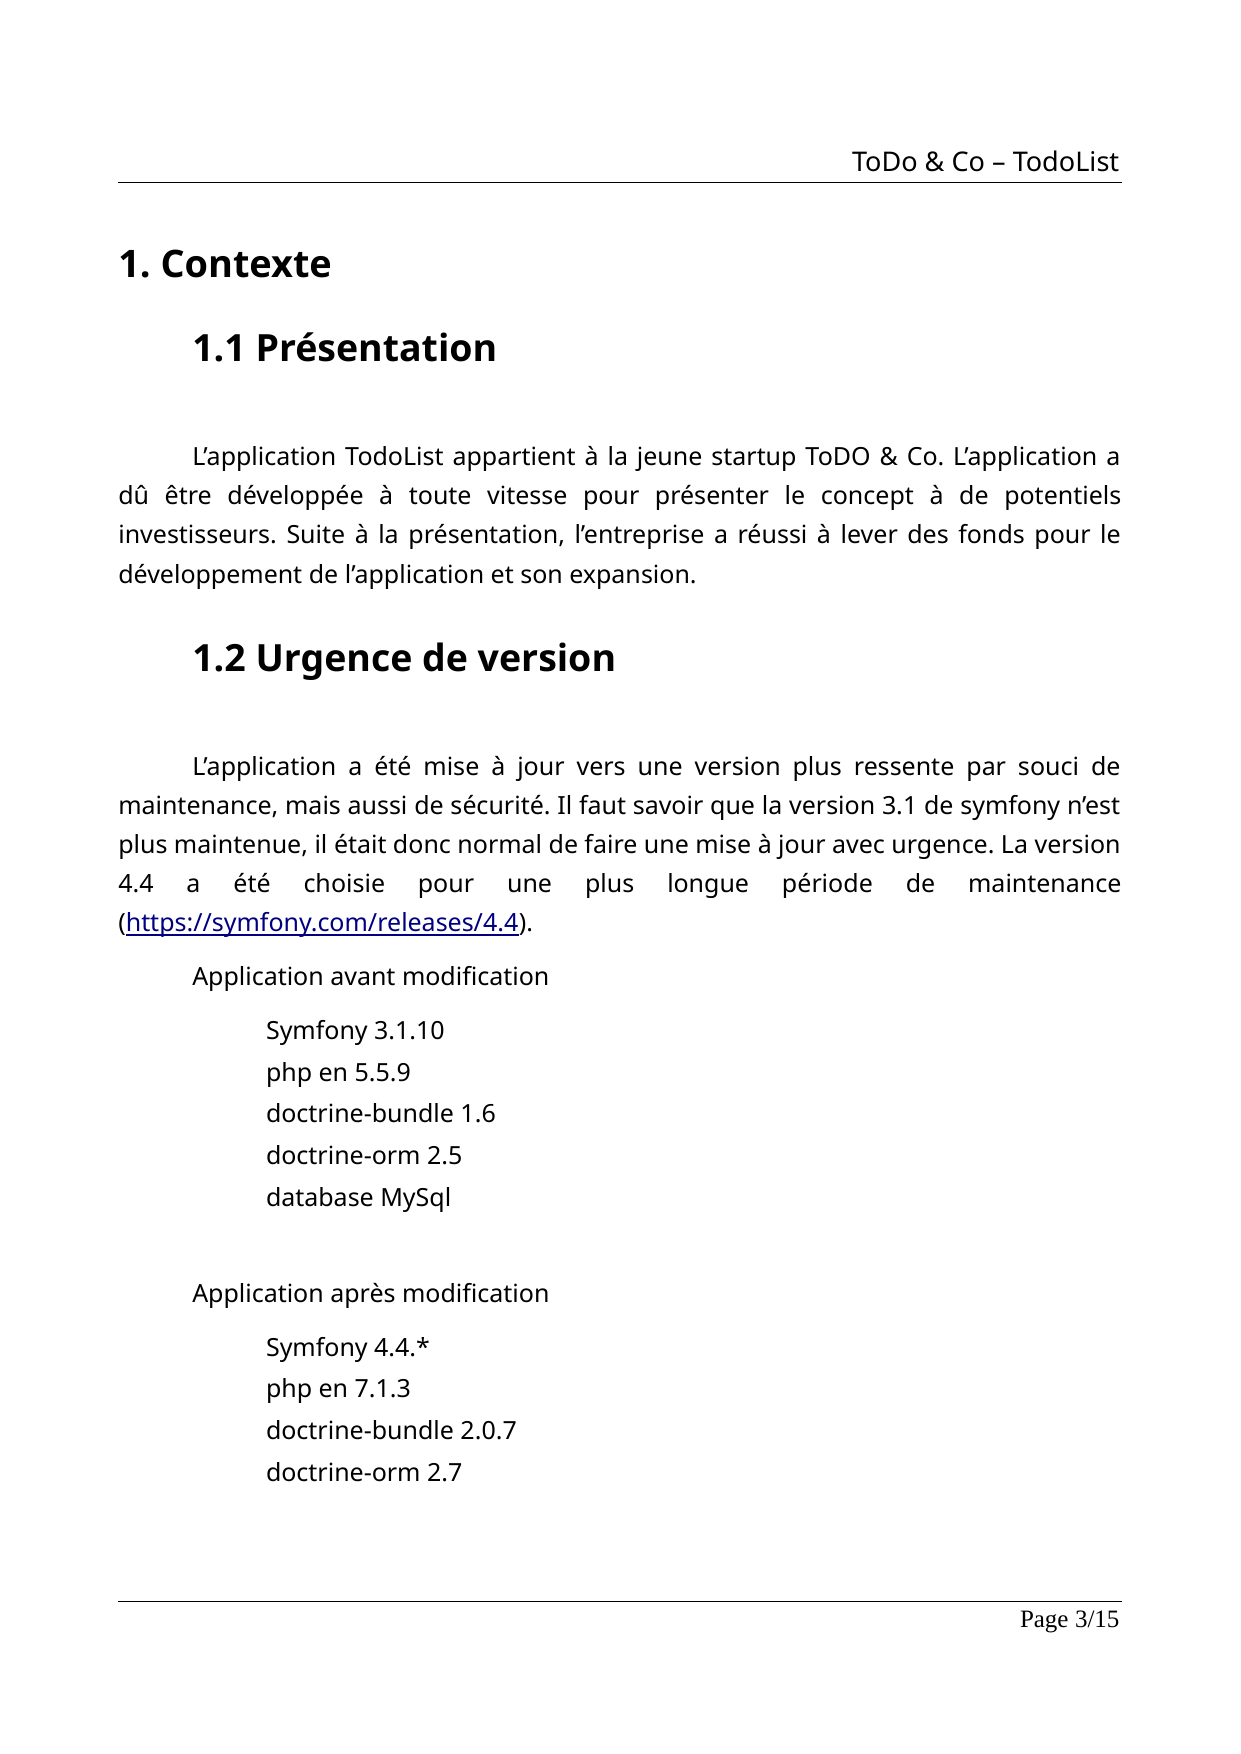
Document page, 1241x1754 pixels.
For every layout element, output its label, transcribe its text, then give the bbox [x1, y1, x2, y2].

subtitle 1. Contexte [118, 236, 1122, 288]
text php en 7.1.3 [118, 1371, 1122, 1405]
text Application après modification [118, 1275, 1122, 1309]
subtitle 1.2 Urgence de version [118, 631, 1122, 682]
text doctrine-bundle 2.0.7 [118, 1413, 1122, 1447]
text doctrine-orm 2.7 [118, 1455, 1122, 1489]
text Symfony 3.1.10 [118, 1012, 1122, 1046]
text doctrine-bundle 1.6 [118, 1096, 1122, 1130]
text L’application TodoList appartient à la jeune startup ToDO & Co. L’application a dû être développée à toute vitesse pour présenter le concept à de potentiels investisseurs. Suite à la présentation, l’entreprise a réussi à lever des fonds pour le développement de l’application et son expansion. [118, 439, 1122, 590]
text database MySql [118, 1180, 1122, 1214]
text Application avant modification [118, 958, 1122, 993]
text L’application a été mise à jour vers une version plus ressente par souci de maintenance, mais aussi de sécurité. Il faut savoir que la version 3.1 de symfony n’est plus maintenue, il était donc normal de faire une mise à jour avec urgence. La version 4.4 a été choisie pour une plus longue période de maintenance (https://symfony.com/releases/4.4). [118, 748, 1122, 939]
text Symfony 4.4.* [118, 1329, 1122, 1363]
text doctrine-orm 2.5 [118, 1138, 1122, 1172]
subtitle 1.1 Présentation [118, 321, 1122, 372]
text php en 5.5.9 [118, 1054, 1122, 1088]
